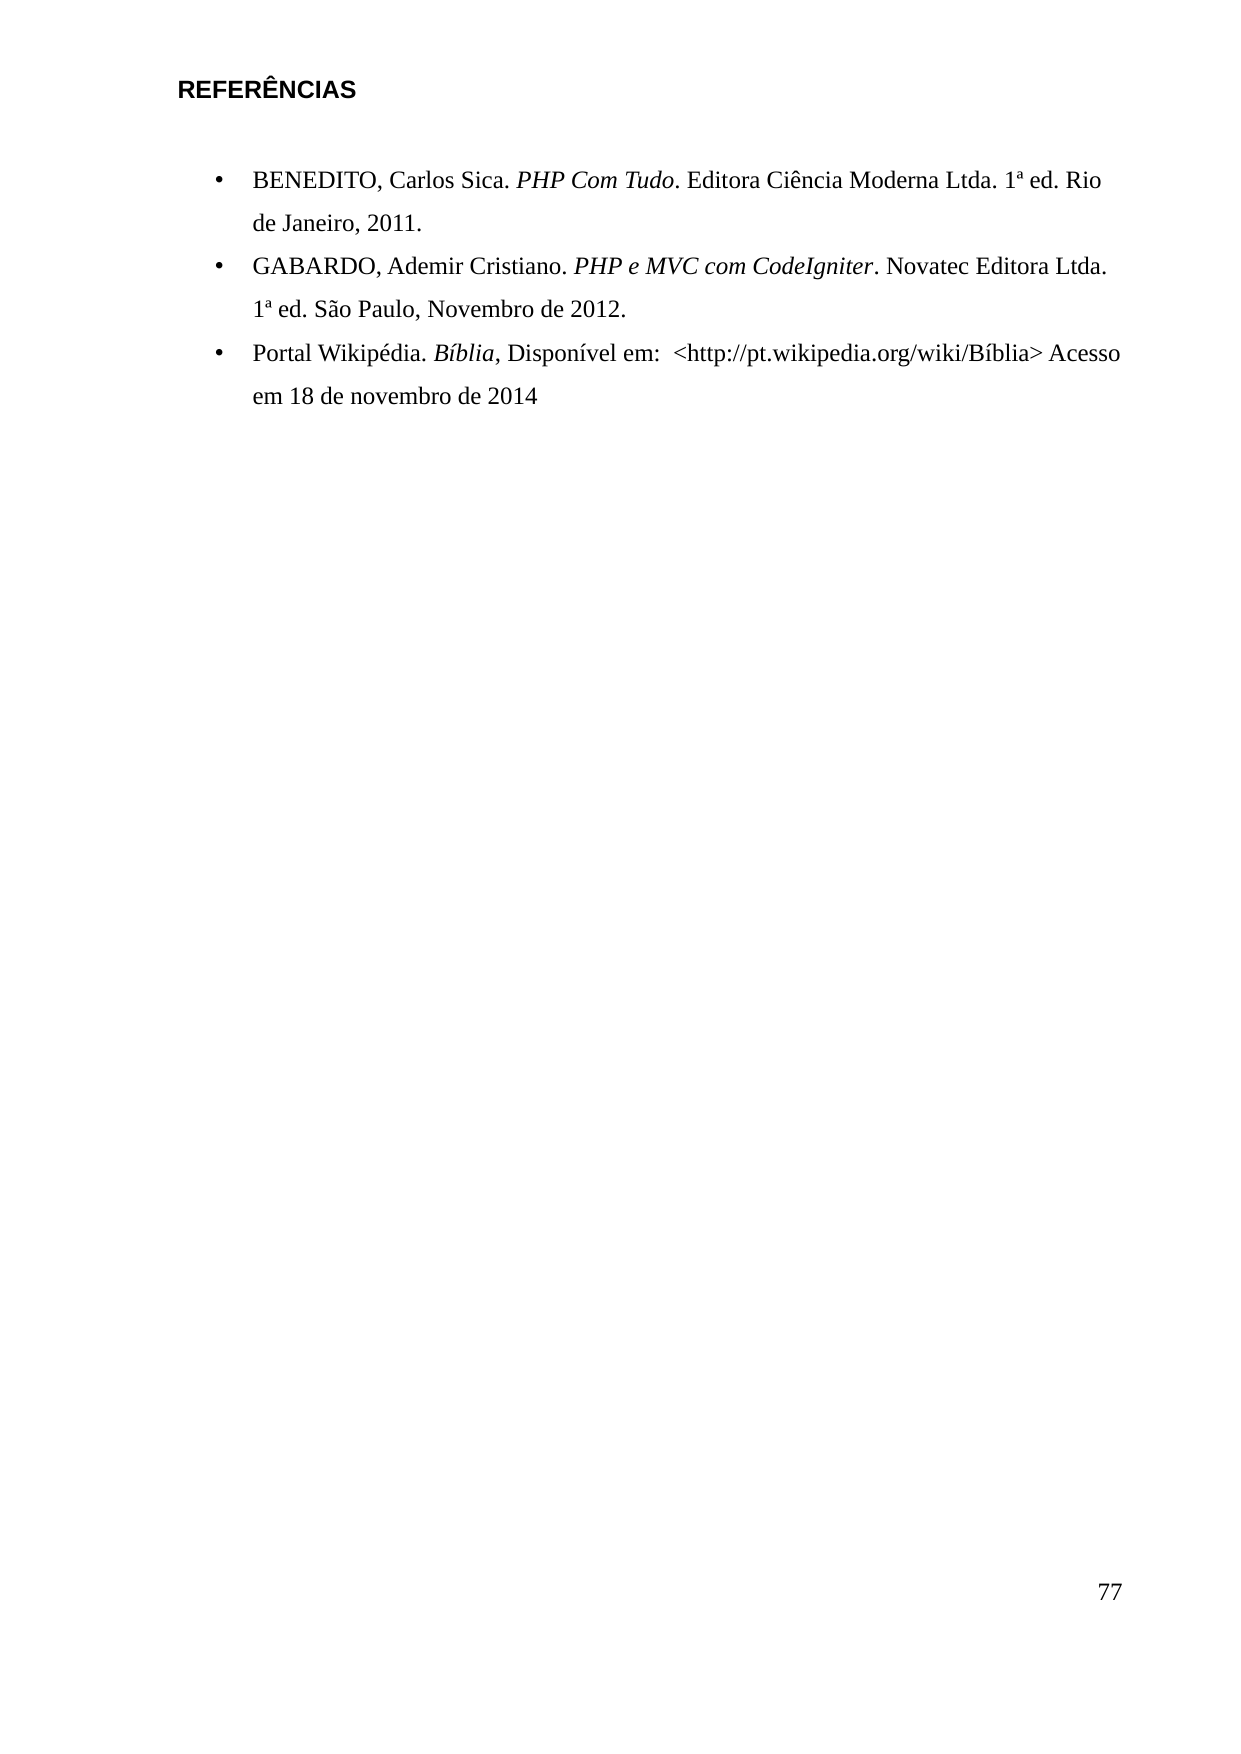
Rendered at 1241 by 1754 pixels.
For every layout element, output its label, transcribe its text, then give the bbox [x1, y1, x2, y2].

list GABARDO, Ademir Cristiano. PHP e MVC com CodeIgniter. Novatec Editora Ltda. 1ª ed. São Paulo, Novembro de 2012. [215, 251, 1122, 323]
list Portal Wikipédia. Bíblia, Disponível em: <http://pt.wikipedia.org/wiki/Bíblia> Acesso em 18 de novembro de 2014 [215, 338, 1122, 409]
subtitle REFERÊNCIAS [177, 75, 1122, 104]
list BENEDITO, Carlos Sica. PHP Com Tudo. Editora Ciência Moderna Ltda. 1ª ed. Rio de Janeiro, 2011. [215, 165, 1122, 237]
